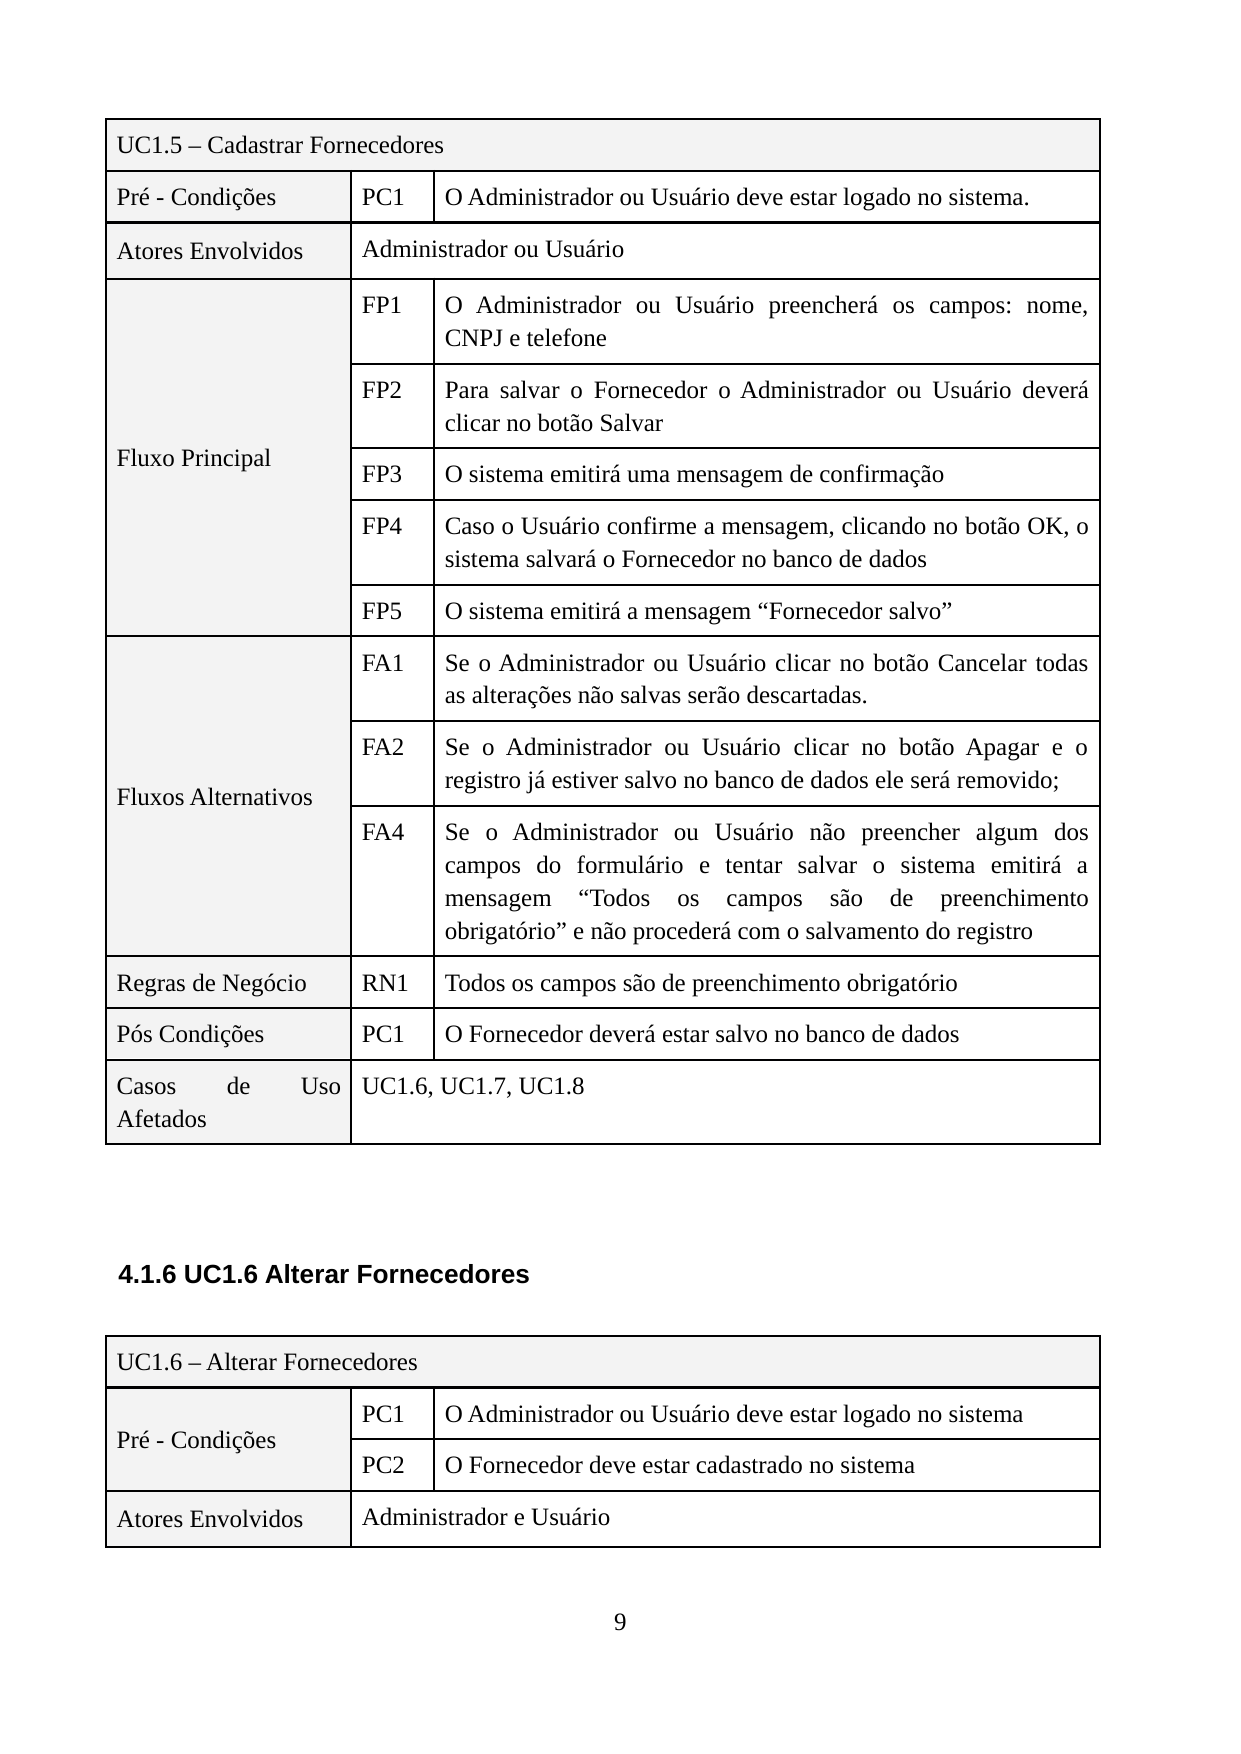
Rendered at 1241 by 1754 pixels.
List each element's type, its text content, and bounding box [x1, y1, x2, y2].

table_cell FP3 [352, 449, 433, 499]
table_cell Fluxos Alternativos [107, 637, 350, 955]
table_cell O Fornecedor deve estar cadastrado no sistema [435, 1440, 1099, 1490]
table_cell FP2 [352, 365, 433, 447]
table_cell FA1 [352, 637, 433, 720]
table_cell UC1.6, UC1.7, UC1.8 [352, 1061, 1099, 1143]
table_cell Se o Administrador ou Usuário clicar no botão Cancelar todas as alterações não salvas serão descartadas. [435, 637, 1099, 720]
subtitle 4.1.6 UC1.6 Alterar Fornecedores [118, 1259, 1122, 1289]
table_cell O Administrador ou Usuário deve estar logado no sistema. [435, 172, 1099, 221]
table_cell Atores Envolvidos [107, 224, 350, 278]
table_cell PC2 [352, 1440, 433, 1490]
table_header UC1.6 – Alterar Fornecedores [107, 1337, 1099, 1386]
table_cell PC1 [352, 172, 433, 221]
table_cell Todos os campos são de preenchimento obrigatório [435, 957, 1099, 1007]
table_cell FA4 [352, 807, 433, 955]
table_cell RN1 [352, 957, 433, 1007]
table_cell O sistema emitirá a mensagem “Fornecedor salvo” [435, 586, 1099, 635]
table_cell Caso o Usuário confirme a mensagem, clicando no botão OK, o sistema salvará o Fornecedor no banco de dados [435, 501, 1099, 583]
table_cell Se o Administrador ou Usuário não preencher algum dos campos do formulário e tentar salvar o sistema emitirá a mensagem “Todos os campos são de preenchimento obrigatório” e não procederá com o salvamento do registro [435, 807, 1099, 955]
table_cell Regras de Negócio [107, 957, 350, 1007]
table_cell FP4 [352, 501, 433, 583]
table_cell O Fornecedor deverá estar salvo no banco de dados [435, 1009, 1099, 1058]
table_cell O sistema emitirá uma mensagem de confirmação [435, 449, 1099, 499]
table_header UC1.5 – Cadastrar Fornecedores [107, 120, 1099, 170]
table_cell Para salvar o Fornecedor o Administrador ou Usuário deverá clicar no botão Salvar [435, 365, 1099, 447]
table_cell Atores Envolvidos [107, 1492, 350, 1546]
table_cell FA2 [352, 722, 433, 804]
table_cell O Administrador ou Usuário deve estar logado no sistema [435, 1389, 1099, 1438]
table_cell Fluxo Principal [107, 280, 350, 635]
table_cell O Administrador ou Usuário preencherá os campos: nome, CNPJ e telefone [435, 280, 1099, 362]
table_cell FP1 [352, 280, 433, 362]
table_cell Pós Condições [107, 1009, 350, 1058]
table_cell Casos de Uso Afetados [107, 1061, 350, 1143]
table_cell Administrador e Usuário [352, 1492, 1099, 1546]
table_cell FP5 [352, 586, 433, 635]
table_cell Administrador ou Usuário [352, 224, 1099, 278]
table_cell Pré - Condições [107, 172, 350, 221]
table_cell Pré - Condições [107, 1389, 350, 1490]
table_cell PC1 [352, 1389, 433, 1438]
table_cell PC1 [352, 1009, 433, 1058]
table_cell Se o Administrador ou Usuário clicar no botão Apagar e o registro já estiver salvo no banco de dados ele será removido; [435, 722, 1099, 804]
